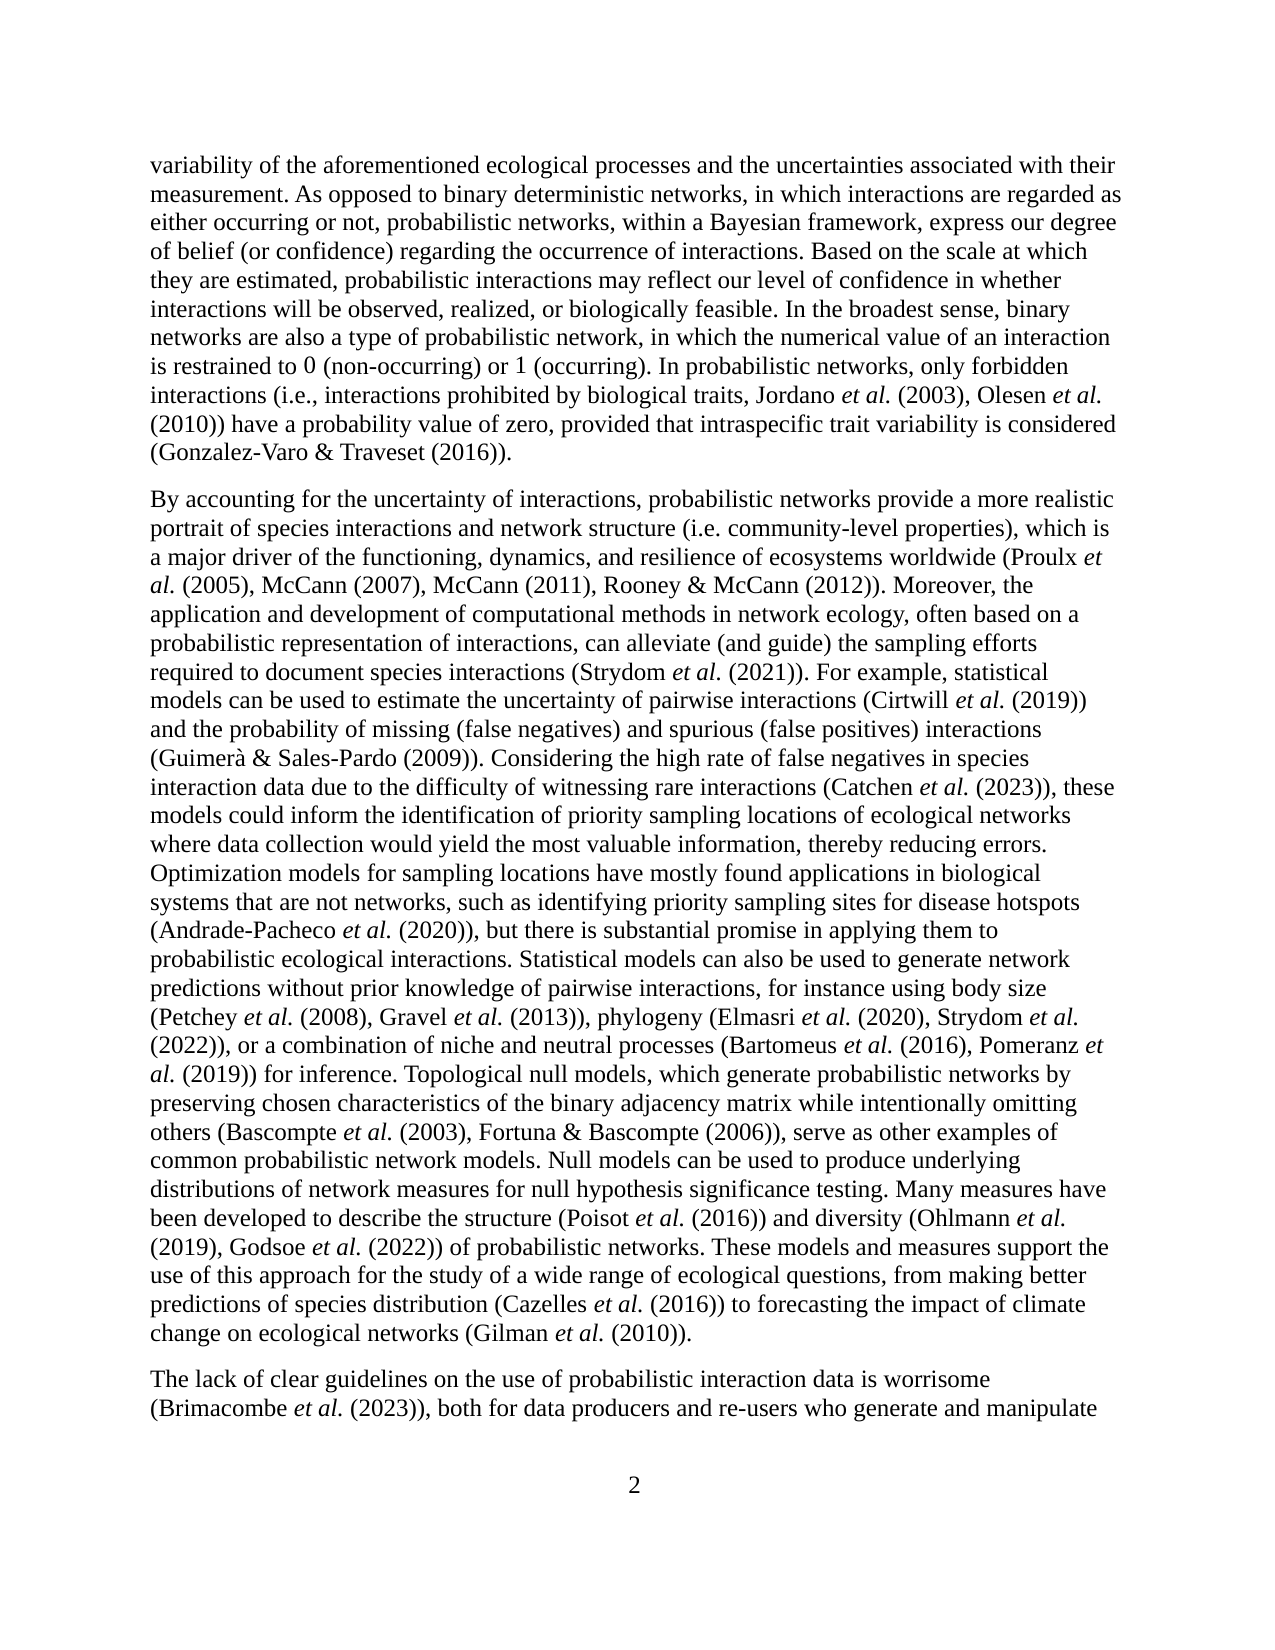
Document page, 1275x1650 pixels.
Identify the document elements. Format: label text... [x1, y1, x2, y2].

text The lack of clear guidelines on the use of probabilistic interaction data is worrisome (Brimacombe et al. (2023)), both for data producers and re-users who generate and manipulate [150, 1364, 1125, 1422]
text By accounting for the uncertainty of interactions, probabilistic networks provide a more realistic portrait of species interactions and network structure (i.e. community-level properties), which is a major driver of the functioning, dynamics, and resilience of ecosystems worldwide (Proulx et al. (2005), McCann (2007), McCann (2011), Rooney & McCann (2012)). Moreover, the application and development of computational methods in network ecology, often based on a probabilistic representation of interactions, can alleviate (and guide) the sampling efforts required to document species interactions (Strydom et al. (2021)). For example, statistical models can be used to estimate the uncertainty of pairwise interactions (Cirtwill et al. (2019)) and the probability of missing (false negatives) and spurious (false positives) interactions (Guimerà & Sales-Pardo (2009)). Considering the high rate of false negatives in species interaction data due to the difficulty of witnessing rare interactions (Catchen et al. (2023)), these models could inform the identification of priority sampling locations of ecological networks where data collection would yield the most valuable information, thereby reducing errors. Optimization models for sampling locations have mostly found applications in biological systems that are not networks, such as identifying priority sampling sites for disease hotspots (Andrade-Pacheco et al. (2020)), but there is substantial promise in applying them to probabilistic ecological interactions. Statistical models can also be used to generate network predictions without prior knowledge of pairwise interactions, for instance using body size (Petchey et al. (2008), Gravel et al. (2013)), phylogeny (Elmasri et al. (2020), Strydom et al. (2022)), or a combination of niche and neutral processes (Bartomeus et al. (2016), Pomeranz et al. (2019)) for inference. Topological null models, which generate probabilistic networks by preserving chosen characteristics of the binary adjacency matrix while intentionally omitting others (Bascompte et al. (2003), Fortuna & Bascompte (2006)), serve as other examples of common probabilistic network models. Null models can be used to produce underlying distributions of network measures for null hypothesis significance testing. Many measures have been developed to describe the structure (Poisot et al. (2016)) and diversity (Ohlmann et al. (2019), Godsoe et al. (2022)) of probabilistic networks. These models and measures support the use of this approach for the study of a wide range of ecological questions, from making better predictions of species distribution (Cazelles et al. (2016)) to forecasting the impact of climate change on ecological networks (Gilman et al. (2010)). [150, 484, 1125, 1347]
text variability of the aforementioned ecological processes and the uncertainties associated with their measurement. As opposed to binary deterministic networks, in which interactions are regarded as either occurring or not, probabilistic networks, within a Bayesian framework, express our degree of belief (or confidence) regarding the occurrence of interactions. Based on the scale at which they are estimated, probabilistic interactions may reflect our level of confidence in whether interactions will be observed, realized, or biologically feasible. In the broadest sense, binary networks are also a type of probabilistic network, in which the numerical value of an interaction is restrained to (non-occurring) or (occurring). In probabilistic networks, only forbidden interactions (i.e., interactions prohibited by biological traits, Jordano et al. (2003), Olesen et al. (2010)) have a probability value of zero, provided that intraspecific trait variability is considered (Gonzalez-Varo & Traveset (2016)). [150, 150, 1125, 466]
